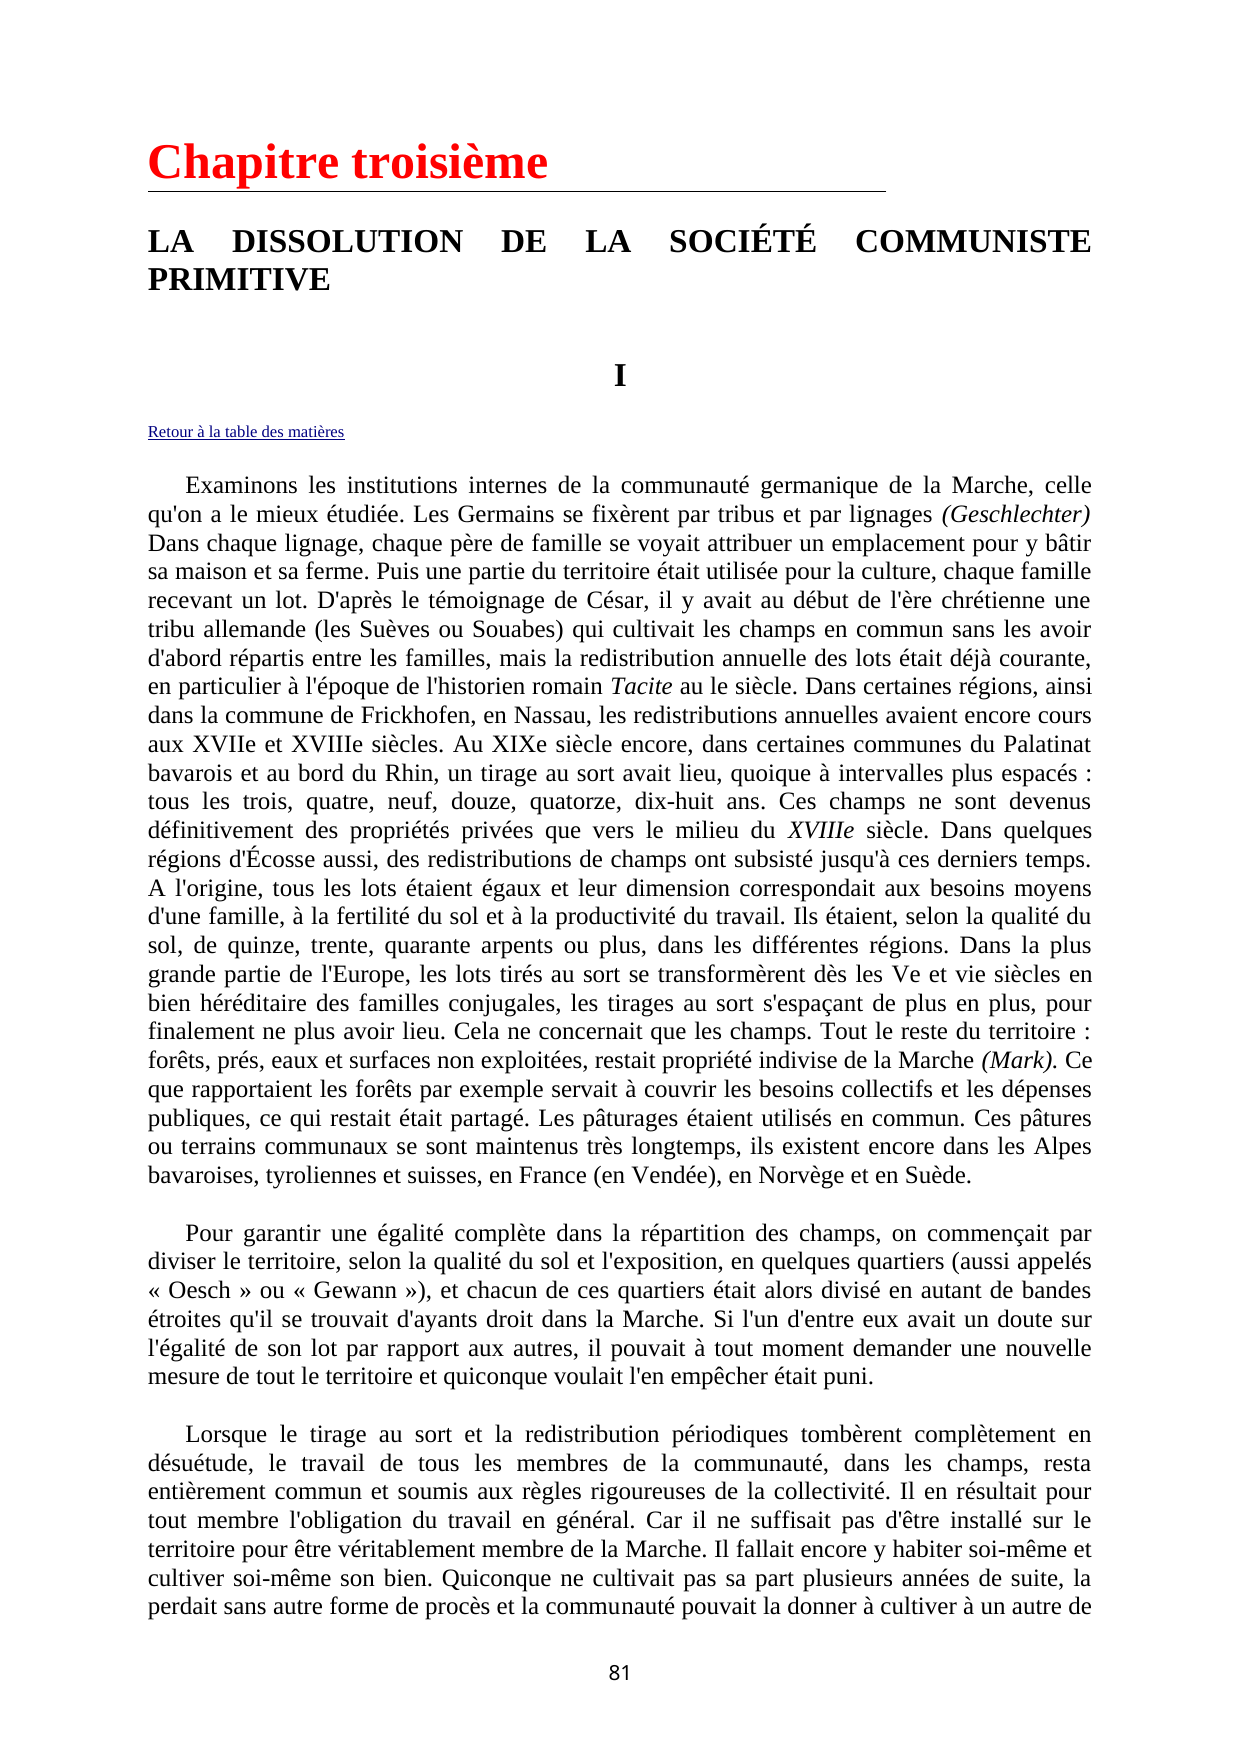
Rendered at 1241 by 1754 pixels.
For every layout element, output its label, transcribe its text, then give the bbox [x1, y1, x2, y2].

text Chapitre troisième [148, 132, 886, 191]
text Retour à la table des matières [148, 422, 1093, 441]
text Pour garantir une égalité complète dans la répartition des champs, on commençait par diviser le territoire, selon la qualité du sol et l'exposition, en quelques quartiers (aussi appelés « Oesch » ou « Gewann »), et chacun de ces quartiers était alors divisé en autant de bandes étroites qu'il se trouvait d'ayants droit dans la Marche. Si l'un d'entre eux avait un doute sur l'égalité de son lot par rapport aux autres, il pouvait à tout moment demander une nouvelle mesure de tout le territoire et quiconque voulait l'en empêcher était puni. [148, 1218, 1093, 1390]
text I [148, 355, 1093, 393]
text Lorsque le tirage au sort et la redistribution périodiques tombèrent complètement en désuétude, le travail de tous les membres de la communauté, dans les champs, resta entièrement commun et soumis aux règles rigoureuses de la collectivité. Il en résultait pour tout membre l'obligation du travail en général. Car il ne suffisait pas d'être installé sur le territoire pour être véritablement membre de la Marche. Il fallait encore y habiter soi-même et cultiver soi-même son bien. Quiconque ne cultivait pas sa part plusieurs années de suite, la perdait sans autre forme de procès et la commu­nauté pouvait la donner à cultiver à un autre de [148, 1419, 1093, 1620]
text Examinons les institutions internes de la communauté germanique de la Marche, celle qu'on a le mieux étudiée. Les Germains se fixèrent par tribus et par lignages (Geschlechter) Dans chaque lignage, chaque père de famille se voyait attribuer un emplacement pour y bâtir sa maison et sa ferme. Puis une partie du territoire était utilisée pour la culture, chaque famille recevant un lot. D'après le témoignage de César, il y avait au début de l'ère chrétienne une tribu allemande (les Suèves ou Souabes) qui cultivait les champs en commun sans les avoir d'abord répartis entre les familles, mais la redistribution annuelle des lots était déjà courante, en particulier à l'époque de l'historien romain Tacite au le siècle. Dans certaines régions, ainsi dans la commune de Frickhofen, en Nassau, les redistributions annuelles avaient encore cours aux XVIIe et XVIIIe siècles. Au XIXe siècle encore, dans certaines communes du Palatinat bavarois et au bord du Rhin, un tirage au sort avait lieu, quoique à inter­valles plus espacés : tous les trois, quatre, neuf, douze, quatorze, dix-huit ans. Ces champs ne sont devenus définitivement des propriétés privées que vers le milieu du XVIIIe siècle. Dans quelques régions d'Écosse aussi, des redistributions de champs ont subsisté jusqu'à ces derniers temps. A l'origine, tous les lots étaient égaux et leur dimension correspondait aux besoins moyens d'une famille, à la fertilité du sol et à la productivité du travail. Ils étaient, selon la qualité du sol, de quinze, trente, quarante arpents ou plus, dans les différentes régions. Dans la plus grande partie de l'Europe, les lots tirés au sort se transfor­mèrent dès les Ve et vie siècles en bien héréditaire des familles conjugales, les tirages au sort s'espaçant de plus en plus, pour finalement ne plus avoir lieu. Cela ne concernait que les champs. Tout le reste du territoire : forêts, prés, eaux et surfaces non exploitées, restait propriété indivise de la Marche (Mark). Ce que rapportaient les forêts par exemple servait à couvrir les besoins collectifs et les dépenses publiques, ce qui restait était partagé. Les pâturages étaient utilisés en commun. Ces pâtures ou terrains communaux se sont maintenus très longtemps, ils existent encore dans les Alpes bavaroises, tyroliennes et suisses, en France (en Vendée), en Norvège et en Suède. [148, 470, 1093, 1189]
text LA DISSOLUTION DE LA SOCIÉTÉ COMMUNISTE PRIMITIVE [148, 221, 1093, 298]
